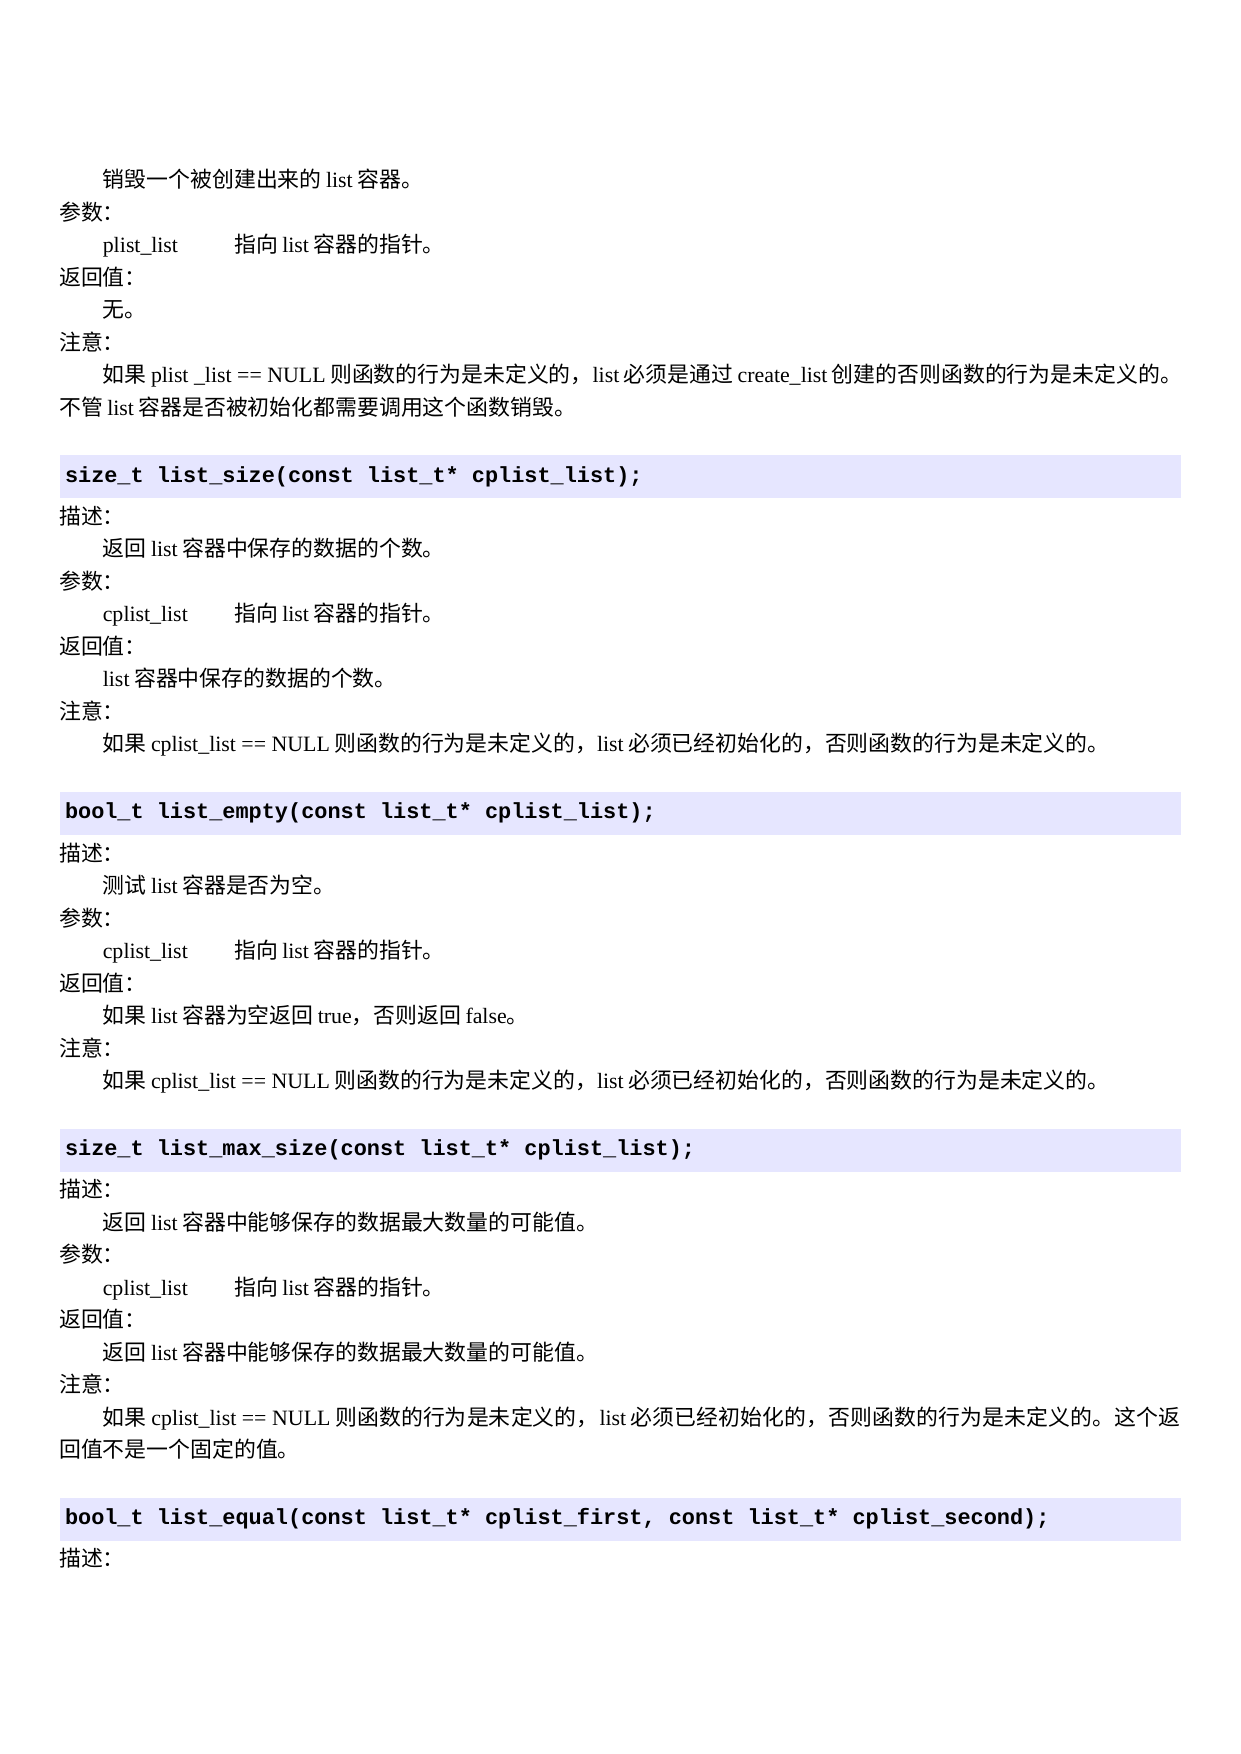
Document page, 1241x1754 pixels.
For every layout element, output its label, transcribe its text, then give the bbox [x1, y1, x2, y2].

text 注意： [59, 1367, 1181, 1399]
table_header size_t list_size(const list_t* cplist_list); [60, 455, 1181, 498]
text 返回值： [59, 1302, 1181, 1334]
text 如果cplist_list == NULL则函数的行为是未定义的，list必须已经初始化的，否则函数的行为是未定义的。 [59, 1063, 1181, 1095]
text 如果cplist_list == NULL则函数的行为是未定义的，list必须已经初始化的，否则函数的行为是未定义的。 [59, 726, 1181, 758]
text 参数： [59, 1237, 1181, 1269]
text 如果cplist_list == NULL则函数的行为是未定义的，list必须已经初始化的，否则函数的行为是未定义的。这个返回值不是一个固定的值。 [59, 1399, 1181, 1464]
text cplist_list 指向list容器的指针。 [59, 933, 1181, 965]
text 注意： [59, 1030, 1181, 1063]
text 参数： [59, 900, 1181, 933]
text 返回值： [59, 259, 1181, 292]
text 返回list容器中能够保存的数据最大数量的可能值。 [59, 1204, 1181, 1237]
table_header bool_t list_equal(const list_t* cplist_first, const list_t* cplist_second); [60, 1498, 1181, 1541]
text 描述： [59, 1542, 1181, 1573]
text 注意： [59, 324, 1181, 357]
text 无。 [59, 292, 1181, 324]
text 如果plist _list == NULL则函数的行为是未定义的，list必须是通过create_list创建的否则函数的行为是未定义的。不管list容器是否被初始化都需要调用这个函数销毁。 [59, 357, 1181, 422]
text 返回值： [59, 628, 1181, 661]
text plist_list 指向list容器的指针。 [59, 227, 1181, 259]
table_header size_t list_max_size(const list_t* cplist_list); [60, 1129, 1181, 1172]
text cplist_list 指向list容器的指针。 [59, 1269, 1181, 1302]
text 描述： [59, 500, 1181, 531]
text 描述： [59, 1173, 1181, 1204]
text 返回list容器中保存的数据的个数。 [59, 531, 1181, 563]
table_header bool_t list_empty(const list_t* cplist_list); [60, 792, 1181, 835]
text 销毁一个被创建出来的list容器。 [59, 162, 1181, 194]
text 描述： [59, 836, 1181, 868]
text 测试list容器是否为空。 [59, 868, 1181, 900]
text 返回值： [59, 965, 1181, 998]
text 参数： [59, 194, 1181, 227]
text 注意： [59, 693, 1181, 726]
text 参数： [59, 563, 1181, 596]
text cplist_list 指向list容器的指针。 [59, 596, 1181, 628]
text 返回list容器中能够保存的数据最大数量的可能值。 [59, 1334, 1181, 1367]
text list容器中保存的数据的个数。 [59, 661, 1181, 693]
text 如果list容器为空返回true，否则返回false。 [59, 998, 1181, 1030]
